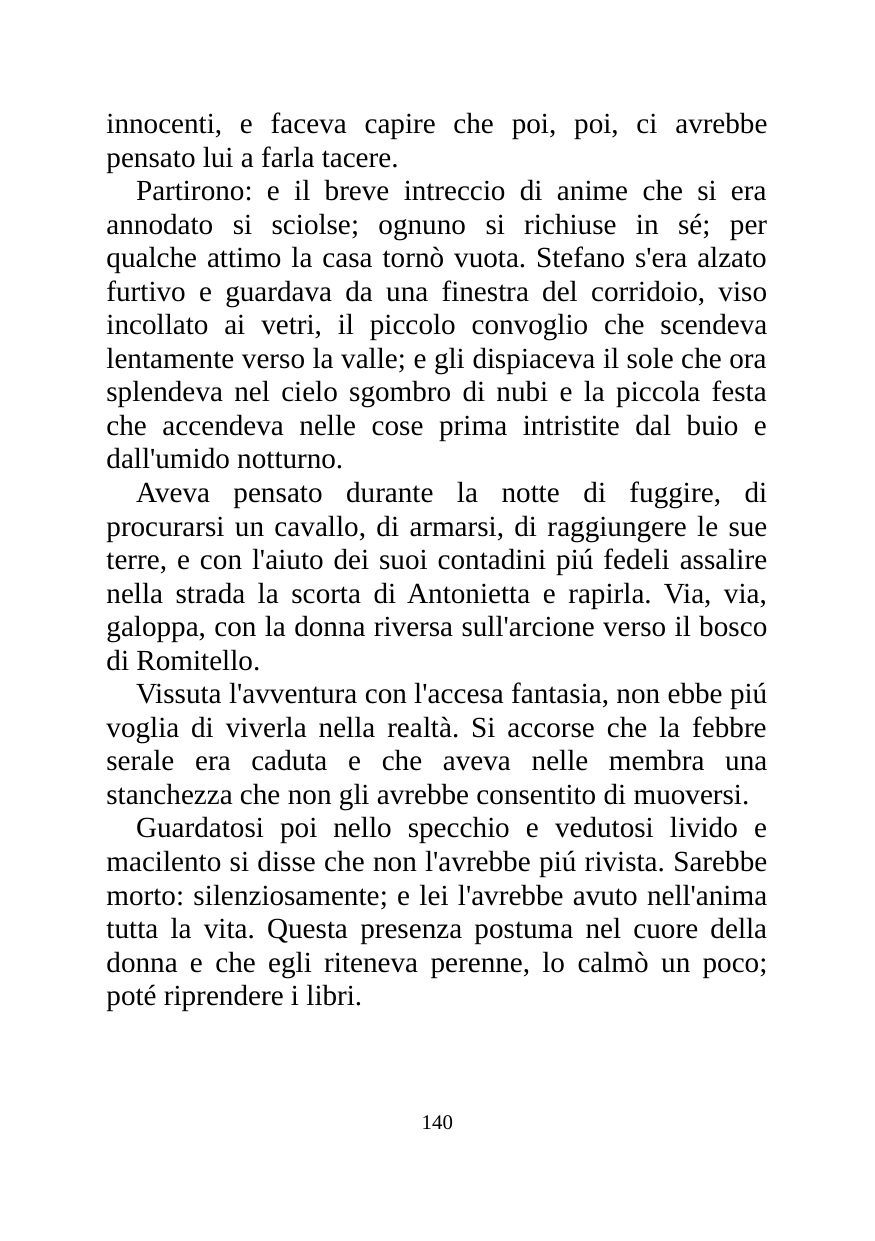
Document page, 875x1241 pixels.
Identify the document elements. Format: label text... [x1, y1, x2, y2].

text Aveva pensato durante la notte di fuggire, di procurarsi un cavallo, di armarsi, di raggiungere le sue terre, e con l'aiuto dei suoi contadini piú fedeli assalire nella strada la scorta di Antonietta e rapirla. Via, via, galoppa, con la donna riversa sull'arcione verso il bosco di Romitello. [106, 475, 768, 676]
text Vissuta l'avventura con l'accesa fantasia, non ebbe piú voglia di viverla nella realtà. Si accorse che la febbre serale era caduta e che aveva nelle membra una stanchezza che non gli avrebbe consentito di muoversi. [106, 676, 768, 811]
text Partirono: e il breve intreccio di anime che si era annodato si sciolse; ognuno si richiuse in sé; per qualche attimo la casa tornò vuota. Stefano s'era alzato furtivo e guardava da una finestra del corridoio, viso incollato ai vetri, il piccolo convoglio che scendeva lentamente verso la valle; e gli dispiaceva il sole che ora splendeva nel cielo sgombro di nubi e la piccola festa che accendeva nelle cose prima intristite dal buio e dall'umido notturno. [106, 173, 768, 475]
text Guardatosi poi nello specchio e vedutosi livido e macilento si disse che non l'avrebbe piú rivista. Sarebbe morto: silenziosamente; e lei l'avrebbe avuto nell'anima tutta la vita. Questa presenza postuma nel cuore della donna e che egli riteneva perenne, lo calmò un poco; poté riprendere i libri. [106, 811, 768, 1012]
text innocenti, e faceva capire che poi, poi, ci avrebbe pensato lui a farla tacere. [106, 106, 768, 173]
